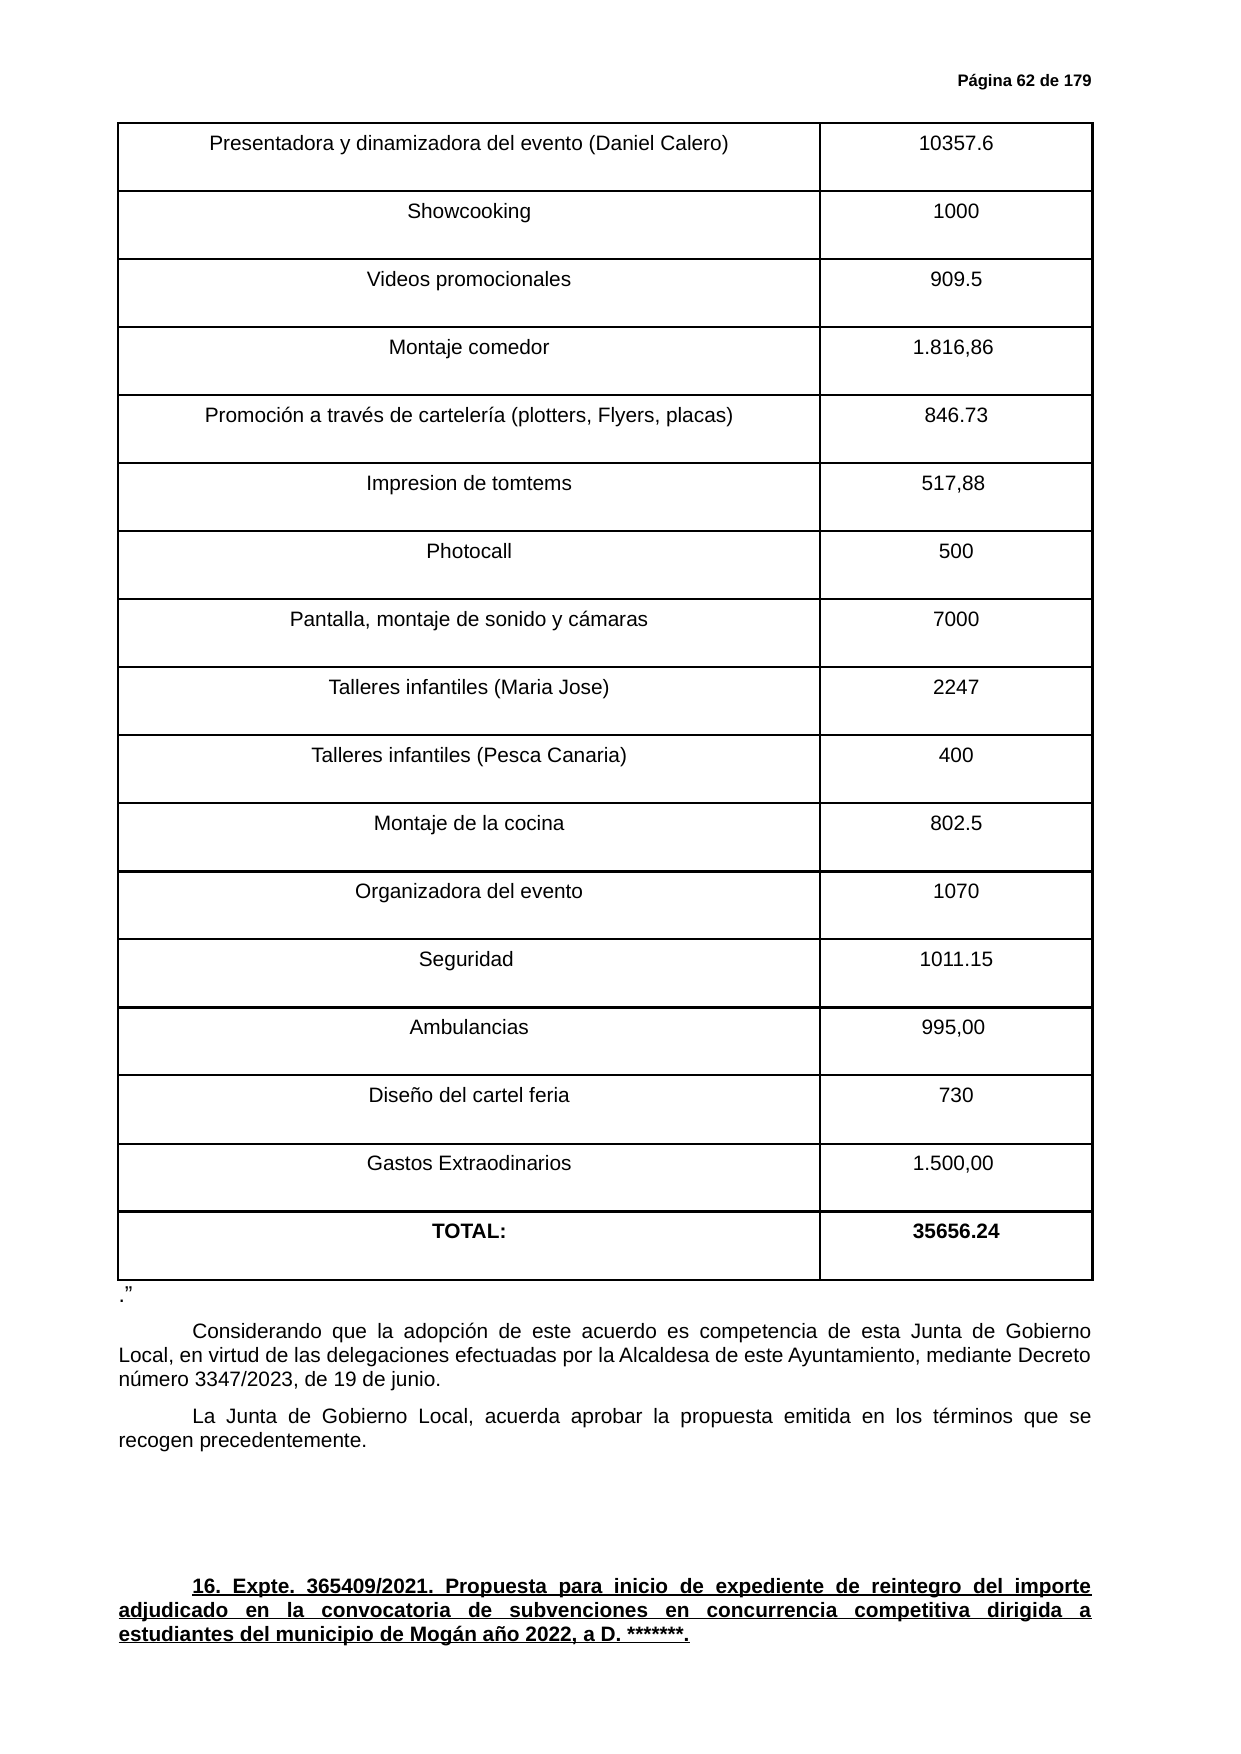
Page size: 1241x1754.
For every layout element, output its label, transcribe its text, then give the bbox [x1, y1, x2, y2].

table_cell Talleres infantiles (Pesca Canaria) [119, 736, 819, 802]
table_cell 1.500,00 [821, 1145, 1091, 1210]
table_cell TOTAL: [119, 1213, 819, 1278]
table_cell 846,73 [821, 396, 1091, 462]
table_cell Seguridad [119, 940, 819, 1006]
table_cell Ambulancias [119, 1009, 819, 1074]
table_cell 1.816,86 [821, 328, 1091, 394]
text .” [118, 1281, 1092, 1307]
table_cell 517,88 [821, 464, 1091, 530]
table_cell 1000 [821, 192, 1091, 258]
table_cell Pantalla, montaje de sonido y cámaras [119, 600, 819, 666]
text 16. Expte. 365409/2021. Propuesta para inicio de expediente de reintegro del importe adjudicado en la convocatoria de subvenciones en concurrencia competitiva dirigida a [118, 1573, 1092, 1618]
table_cell Organizadora del evento [119, 873, 819, 938]
table_cell Montaje de la cocina [119, 804, 819, 870]
text La Junta de Gobierno Local, acuerda aprobar la propuesta emitida en los términos que se recogen precedentemente. [118, 1404, 1092, 1452]
table_cell Promoción a través de cartelería (plotters, Flyers, placas) [119, 396, 819, 462]
table_cell Showcooking [119, 192, 819, 258]
table_cell 1070 [821, 873, 1091, 938]
table_cell Photocall [119, 532, 819, 598]
table_cell 995,00 [821, 1009, 1091, 1074]
table_cell 802,5 [821, 804, 1091, 870]
table_cell Presentadora y dinamizadora del evento (Daniel Calero) [119, 124, 819, 190]
table_cell Talleres infantiles (Maria Jose) [119, 668, 819, 734]
table_cell 10357,6 [821, 124, 1091, 190]
table_cell Gastos Extraodinarios [119, 1145, 819, 1210]
table_cell 2247 [821, 668, 1091, 734]
table_cell 500 [821, 532, 1091, 598]
table_cell 7000 [821, 600, 1091, 666]
table_cell Impresion de tomtems [119, 464, 819, 530]
table_cell 909,5 [821, 260, 1091, 326]
table_cell 1011,15 [821, 940, 1091, 1006]
table_cell 400 [821, 736, 1091, 802]
table_cell Videos promocionales [119, 260, 819, 326]
table_cell Montaje comedor [119, 328, 819, 394]
table_cell 730 [821, 1076, 1091, 1142]
text estudiantes del municipio de Mogán año 2022, a D. *******. [118, 1619, 1092, 1645]
text Considerando que la adopción de este acuerdo es competencia de esta Junta de Gobierno Local, en virtud de las delegaciones efectuadas por la Alcaldesa de este Ayuntamiento, mediante Decreto número 3347/2023, de 19 de junio. [118, 1319, 1092, 1391]
table_cell Diseño del cartel feria [119, 1076, 819, 1142]
table_cell 35656,24 [821, 1213, 1091, 1278]
